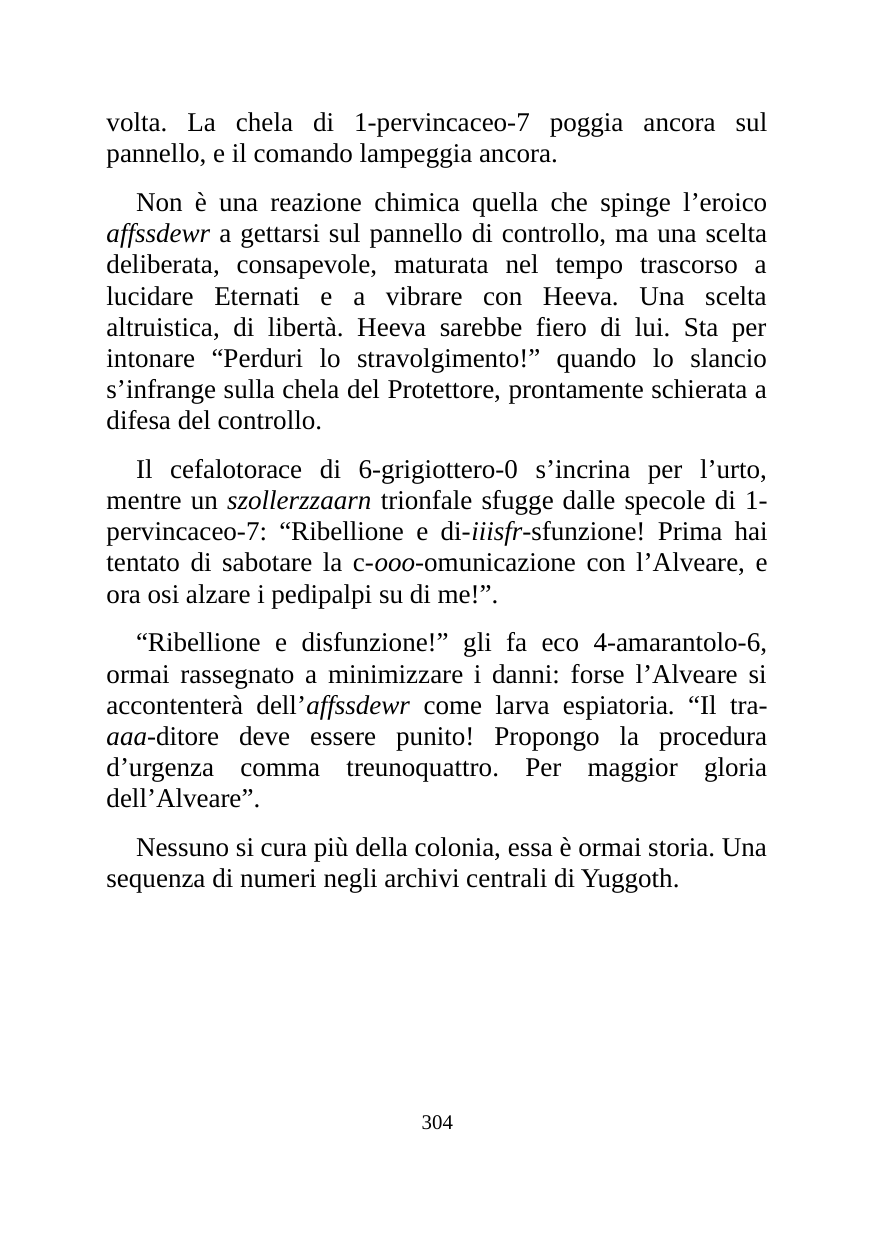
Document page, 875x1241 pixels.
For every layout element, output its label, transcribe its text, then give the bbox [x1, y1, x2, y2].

text Nessuno si cura più della colonia, essa è ormai storia. Una sequenza di numeri negli archivi centrali di Yuggoth. [106, 831, 768, 893]
text Il cefalotorace di 6-grigiottero-0 s’incrina per l’urto, mentre un szollerzzaarn trionfale sfugge dalle specole di 1-pervincaceo-7: “Ribellione e di-iiisfr-sfunzione! Prima hai tentato di sabotare la c-ooo-omunicazione con l’Alveare, e ora osi alzare i pedipalpi su di me!”. [106, 453, 768, 609]
text volta. La chela di 1-pervincaceo-7 poggia ancora sul pannello, e il comando lampeggia ancora. [106, 106, 768, 168]
text “Ribellione e disfunzione!” gli fa eco 4-amarantolo-6, ormai rassegnato a minimizzare i danni: forse l’Alveare si accontenterà dell’affssdewr come larva espiatoria. “Il tra-aaa-ditore deve essere punito! Propongo la procedura d’urgenza comma treunoquattro. Per maggior gloria dell’Alveare”. [106, 627, 768, 813]
text Non è una reazione chimica quella che spinge l’eroico affssdewr a gettarsi sul pannello di controllo, ma una scelta deliberata, consapevole, maturata nel tempo trascorso a lucidare Eternati e a vibrare con Heeva. Una scelta altruistica, di libertà. Heeva sarebbe fiero di lui. Sta per intonare “Perduri lo stravolgimento!” quando lo slancio s’infrange sulla chela del Protettore, prontamente schierata a difesa del controllo. [106, 186, 768, 435]
